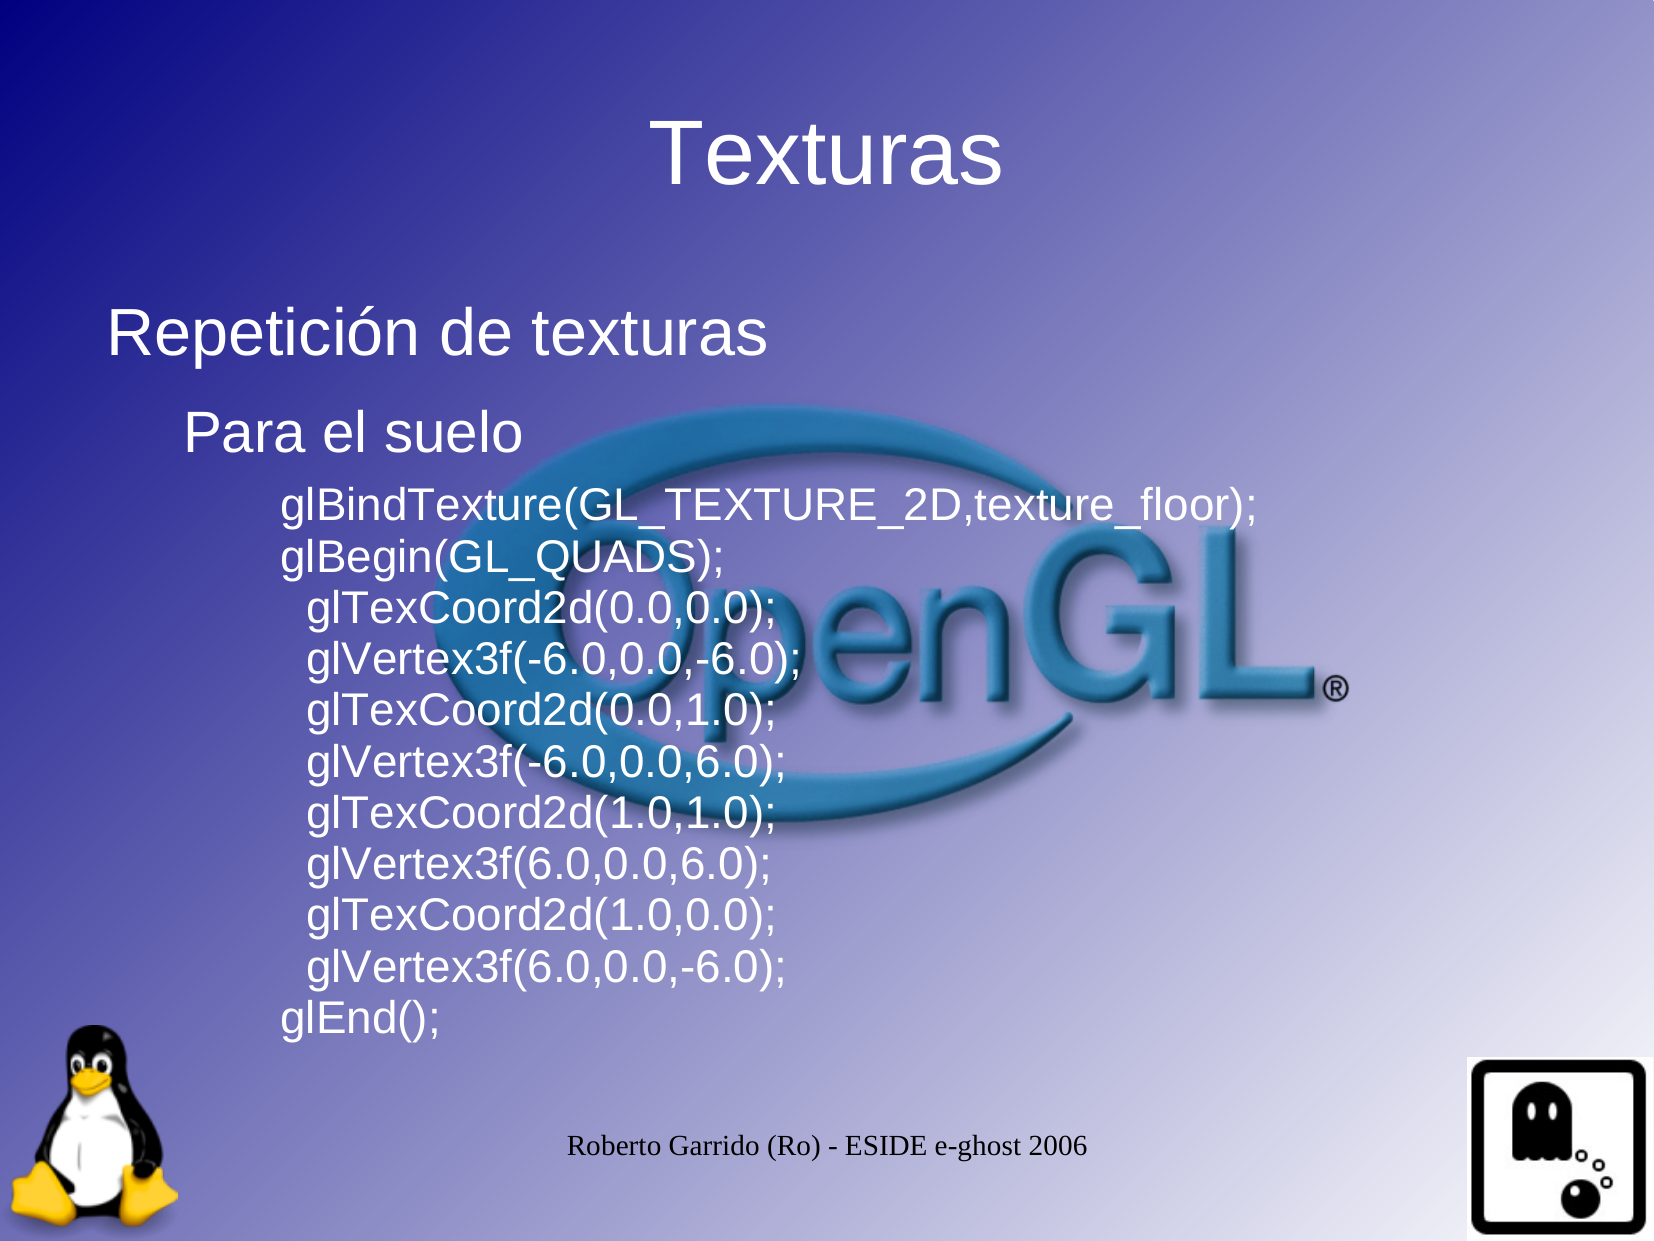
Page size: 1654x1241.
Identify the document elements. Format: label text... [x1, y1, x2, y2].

list Repetición de texturas Para el suelo [88, 295, 1577, 1114]
picture [0, 1025, 178, 1241]
text_box glBindTexture(GL_TEXTURE_2D,texture_floor); glBegin(GL_QUADS); glTexCoord2d(0.0,0.0); glVertex3f(-6.0,0.0,-6.0); glTexCoord2d(0.0,1.0); glVertex3f(-6.0,0.0,6.0); glTexCoord2d(1.0,1.0); glVertex3f(6.0,0.0,6.0); glTexCoord2d(1.0,0.0); glVertex3f(6.0,0.0,-6.0); glEnd(); [265, 471, 1359, 1093]
picture [1467, 1057, 1654, 1241]
title Texturas [82, 49, 1571, 257]
